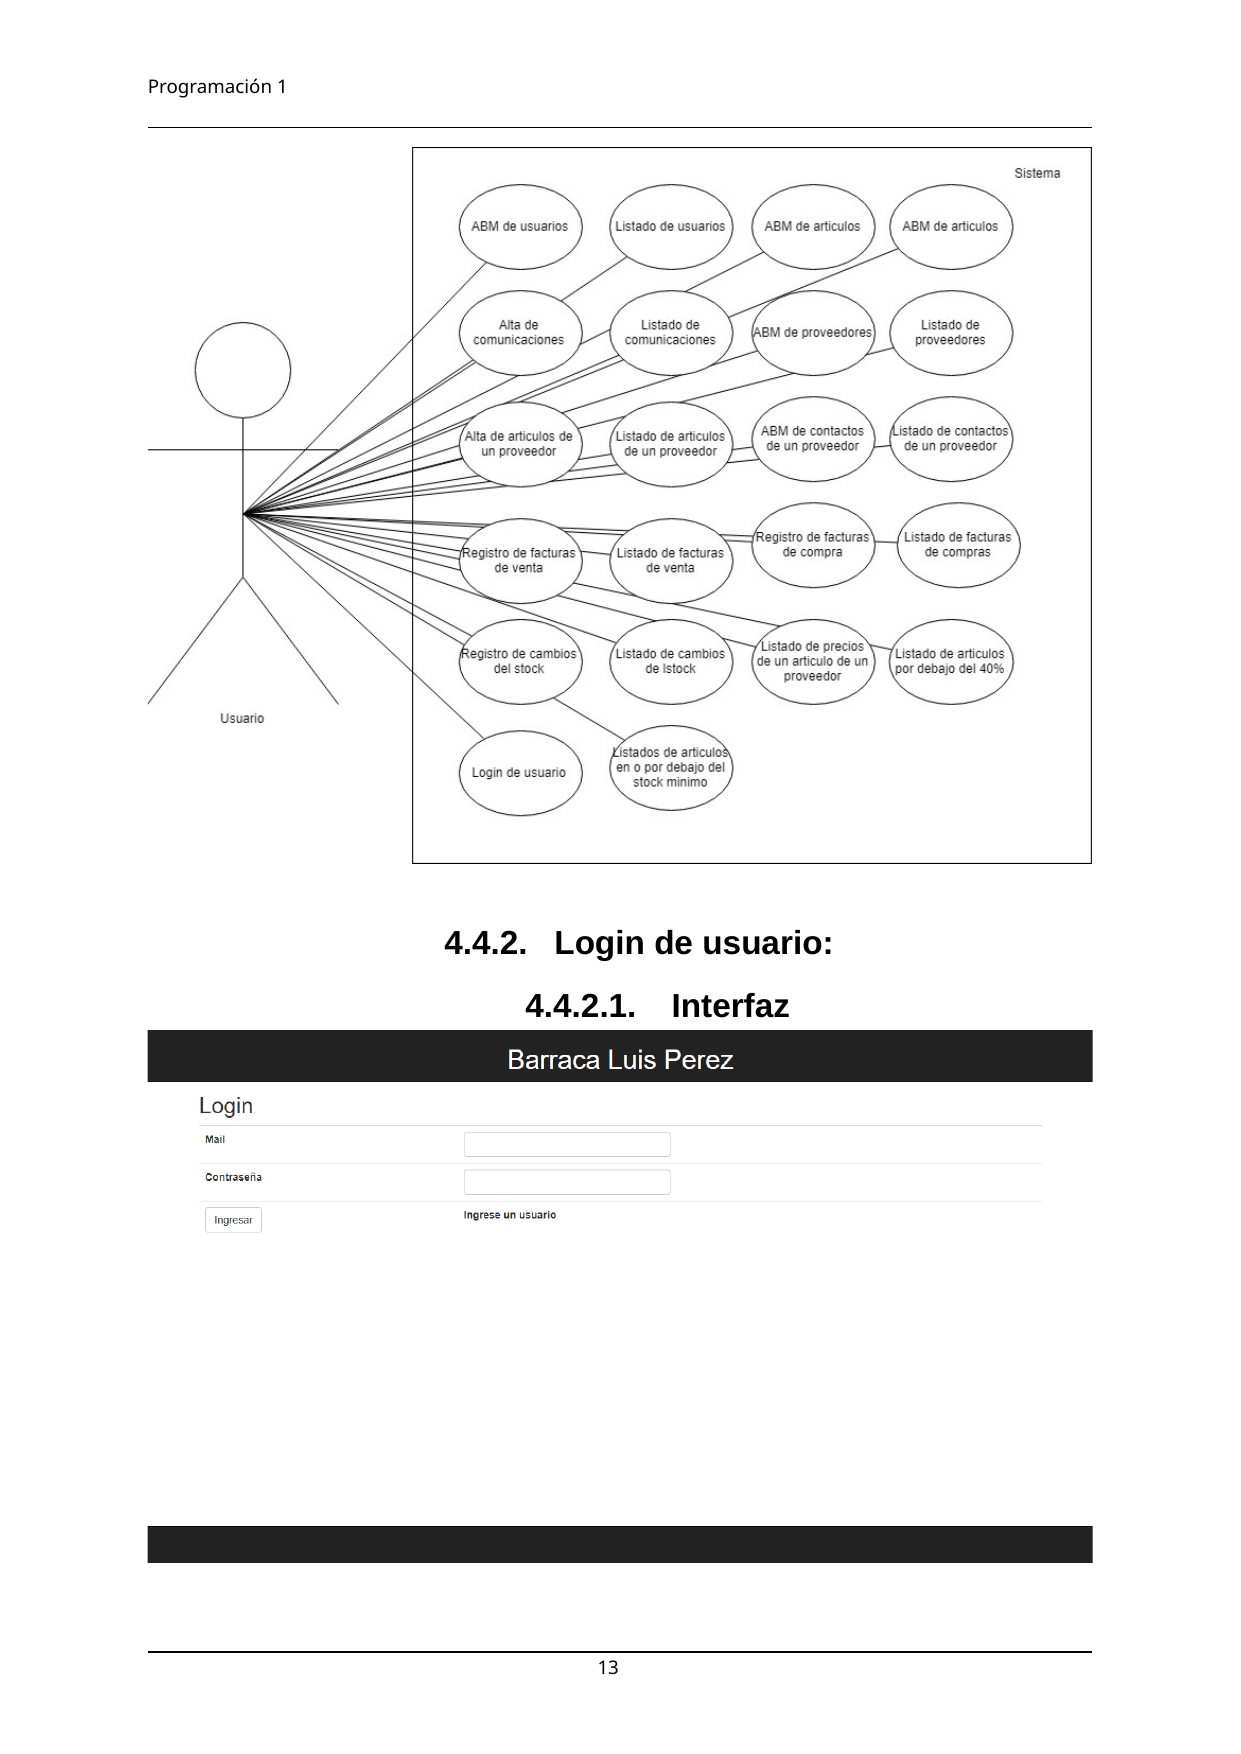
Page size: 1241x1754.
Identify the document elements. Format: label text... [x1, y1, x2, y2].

title Interfaz [223, 986, 1092, 1024]
picture [147, 147, 1093, 864]
title Login de usuario: [185, 923, 1092, 961]
picture [147, 1030, 1093, 1563]
